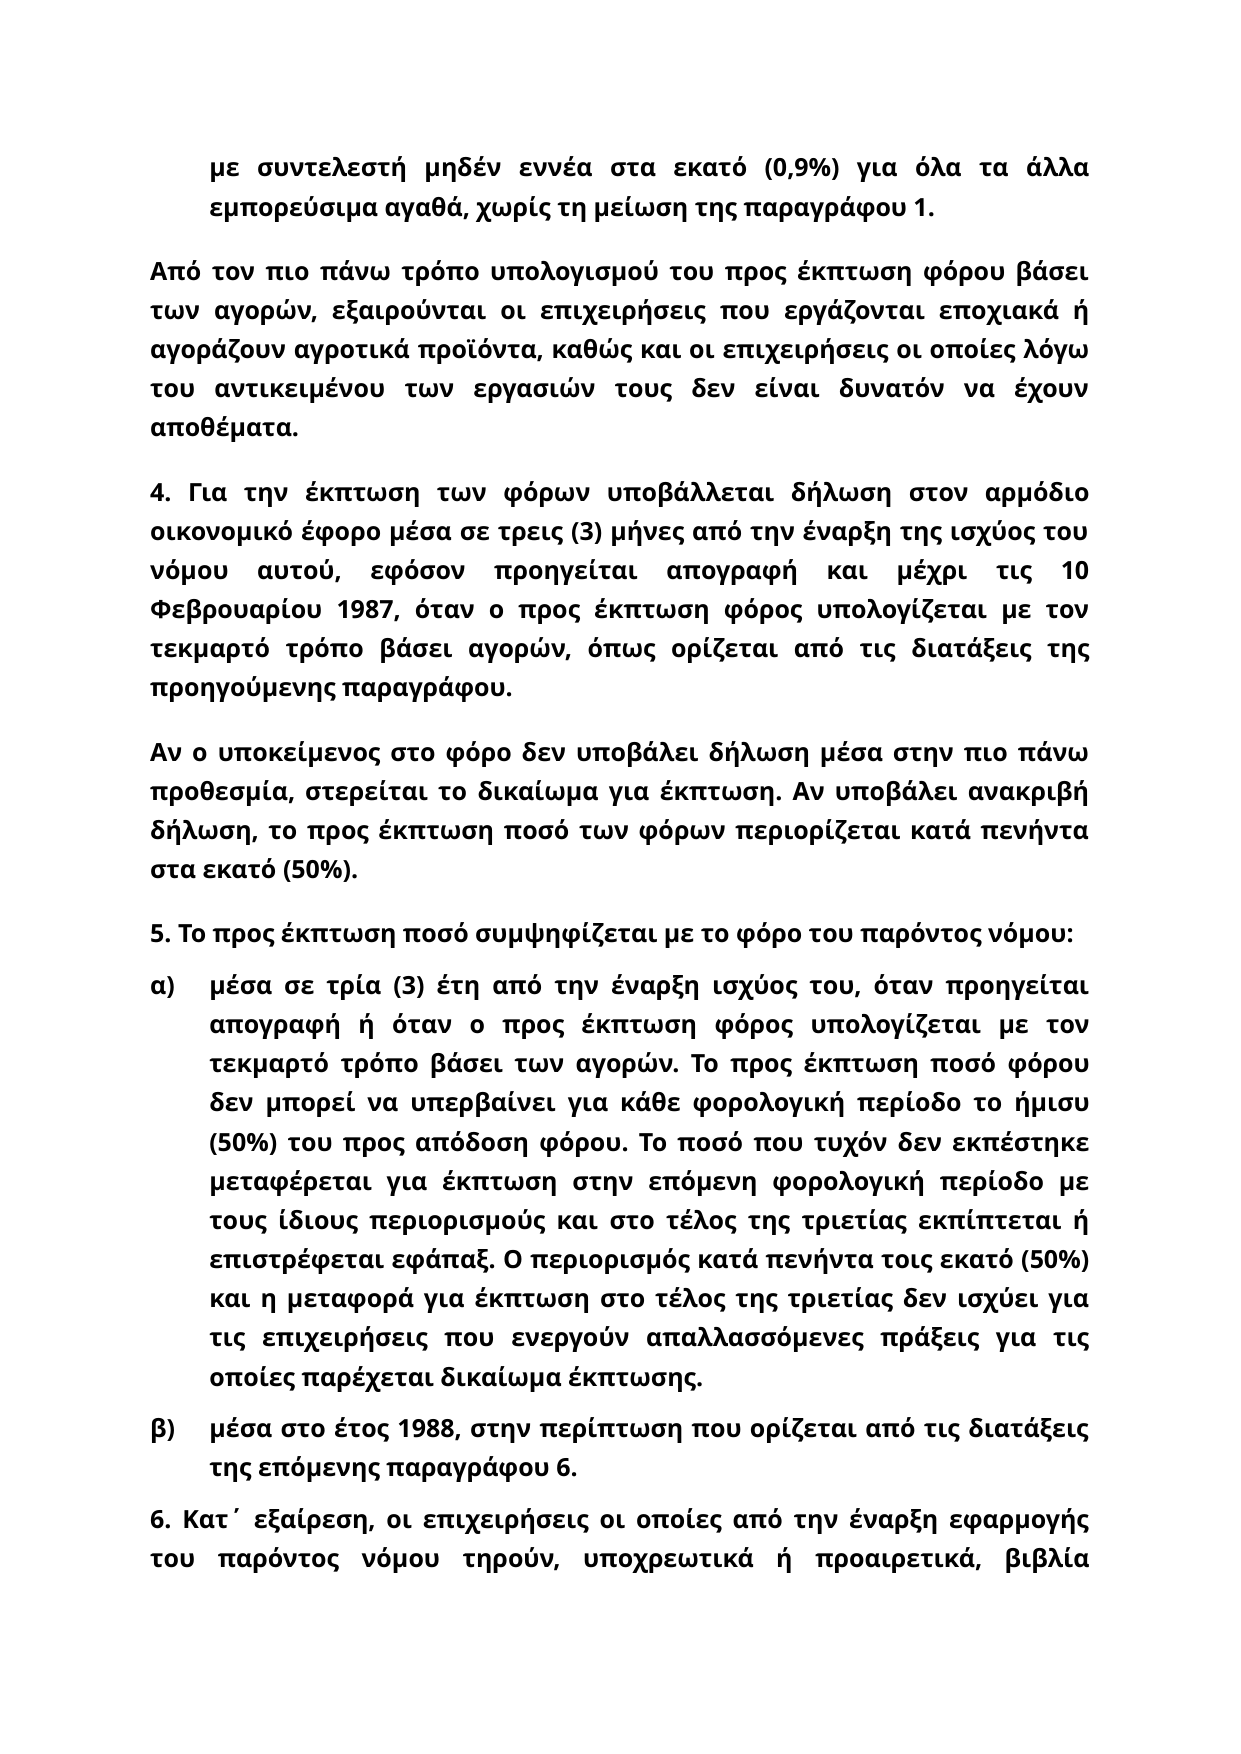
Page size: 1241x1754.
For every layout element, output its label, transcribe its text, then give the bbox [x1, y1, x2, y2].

text Αν ο υποκείμενος στο φόρο δεν υποβάλει δήλωση μέσα στην πιο πάνω προθεσμία, στερείται το δικαίωμα για έκπτωση. Αν υποβάλει ανακριβή δήλωση, το προς έκπτωση ποσό των φόρων περιορίζεται κατά πενήντα στα εκατό (50%). [150, 734, 1090, 886]
list α) μέσα σε τρία (3) έτη από την έναρξη ισχύος του, όταν προηγείται απογραφή ή όταν ο προς έκπτωση φόρος υπολογίζεται με τον τεκμαρτό τρόπο βάσει των αγορών. Το προς έκπτωση ποσό φόρου δεν μπορεί να υπερβαίνει για κάθε φορολογική περίοδο το ήμισυ (50%) του προς απόδοση φόρου. Το ποσό που τυχόν δεν εκπέστηκε μεταφέρεται για έκπτωση στην επόμενη φορολογική περίοδο με τους ίδιους περιορισμούς και στο τέλος της τριετίας εκπίπτεται ή επιστρέφεται εφάπαξ. Ο περιορισμός κατά πενήντα τοις εκατό (50%) και η μεταφορά για έκπτωση στο τέλος της τριετίας δεν ισχύει για τις επιχειρήσεις που ενεργούν απαλλασσόμενες πράξεις για τις οποίες παρέχεται δικαίωμα έκπτωσης. [150, 967, 1090, 1393]
text 6. Κατ΄ εξαίρεση, οι επιχειρήσεις οι οποίες από την έναρξη εφαρμογής του παρόντος νόμου τηρούν, υποχρεωτικά ή προαιρετικά, βιβλία [150, 1502, 1090, 1575]
text Από τον πιο πάνω τρόπο υπολογισμού του προς έκπτωση φόρου βάσει των αγορών, εξαιρούνται οι επιχειρήσεις που εργάζονται εποχιακά ή αγοράζουν αγροτικά προϊόντα, καθώς και οι επιχειρήσεις οι οποίες λόγω του αντικειμένου των εργασιών τους δεν είναι δυνατόν να έχουν αποθέματα. [150, 253, 1090, 444]
list β) μέσα στο έτος 1988, στην περίπτωση που ορίζεται από τις διατάξεις της επόμενης παραγράφου 6. [150, 1411, 1090, 1484]
text 5. Το προς έκπτωση ποσό συμψηφίζεται με το φόρο του παρόντος νόμου: [150, 916, 1090, 950]
list με συντελεστή μηδέν εννέα στα εκατό (0,9%) για όλα τα άλλα εμπορεύσιμα αγαθά, χωρίς τη μείωση της παραγράφου 1. [150, 150, 1090, 223]
text 4. Για την έκπτωση των φόρων υποβάλλεται δήλωση στον αρμόδιο οικονομικό έφορο μέσα σε τρεις (3) μήνες από την έναρξη της ισχύος του νόμου αυτού, εφόσον προηγείται απογραφή και μέχρι τις 10 Φεβρουαρίου 1987, όταν ο προς έκπτωση φόρος υπολογίζεται με τον τεκμαρτό τρόπο βάσει αγορών, όπως ορίζεται από τις διατάξεις της προηγούμενης παραγράφου. [150, 474, 1090, 704]
